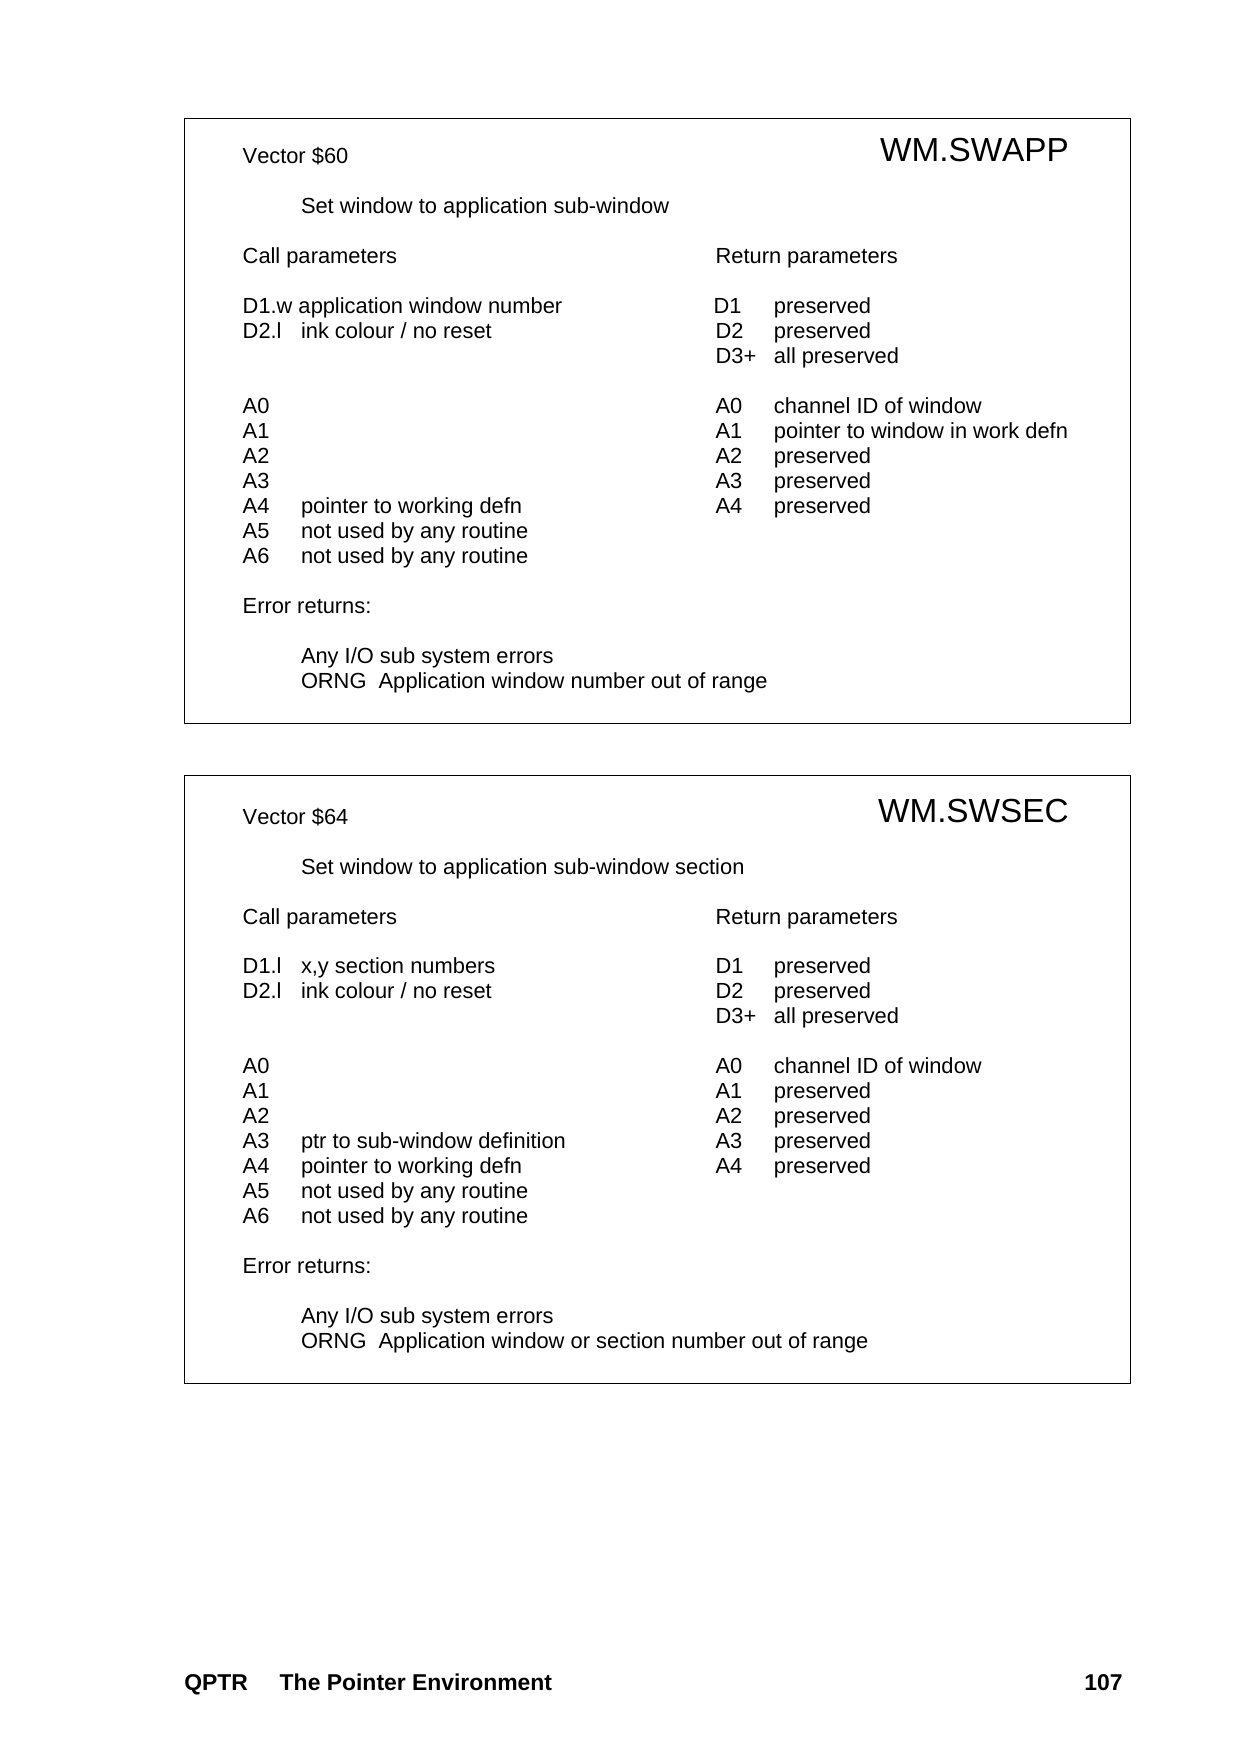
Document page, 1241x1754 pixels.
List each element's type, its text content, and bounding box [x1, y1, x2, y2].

table_cell [185, 904, 215, 929]
table_cell [185, 194, 215, 218]
table_cell channel ID of window [763, 394, 1094, 418]
table_cell A4 [215, 494, 292, 518]
table_cell [1095, 854, 1128, 879]
table_cell [693, 519, 763, 543]
table_cell [763, 1029, 1094, 1054]
table_cell [185, 1029, 215, 1054]
table_cell [1095, 194, 1128, 218]
table_cell [185, 569, 215, 593]
table_cell [185, 1079, 215, 1104]
table_cell ORNG Application window or section number out of range [293, 1329, 1094, 1354]
table_cell D2 [693, 319, 763, 343]
table_cell [763, 219, 1094, 243]
table_cell [693, 829, 763, 854]
table_cell [293, 469, 692, 493]
table_cell A6 [215, 544, 292, 568]
table_cell A3 [693, 469, 763, 493]
table_cell [763, 879, 1094, 904]
table_cell Any I/O sub system errors [293, 644, 692, 668]
table_cell [1095, 1079, 1128, 1104]
table_cell [1095, 1229, 1128, 1254]
table_cell [185, 1354, 215, 1383]
table_cell [763, 854, 1094, 879]
table_cell [1095, 1204, 1128, 1229]
table_cell D2.l [215, 979, 292, 1004]
table_cell [1095, 1304, 1128, 1329]
table_cell [215, 1229, 292, 1254]
table_cell Set window to application sub-window [293, 194, 692, 218]
table_cell [1095, 294, 1128, 318]
table_cell [293, 269, 692, 293]
table_cell [763, 1279, 1094, 1304]
table_cell [185, 269, 215, 293]
table_cell [1095, 144, 1128, 168]
table_cell [763, 619, 1094, 643]
table_cell [293, 1054, 692, 1079]
table_header WM.SWAPP [763, 119, 1094, 168]
table_cell [185, 694, 215, 722]
table_cell [293, 1079, 692, 1104]
table_cell A0 [693, 394, 763, 418]
table_cell A6 [215, 1204, 292, 1229]
table_cell [185, 544, 215, 568]
table_cell [693, 1304, 763, 1329]
table_cell [693, 694, 763, 722]
table_cell A5 [215, 1179, 292, 1204]
table_cell [1095, 829, 1128, 854]
table_cell A3 [693, 1129, 763, 1154]
table_cell [693, 219, 763, 243]
table_cell preserved [763, 954, 1094, 979]
table_cell [693, 1279, 763, 1304]
table_cell [185, 1179, 215, 1204]
table_header [185, 776, 215, 804]
table_cell A2 [215, 444, 292, 468]
table_cell preserved [763, 469, 1094, 493]
table_cell [693, 544, 763, 568]
table_cell [1095, 1054, 1128, 1079]
table_cell [1095, 369, 1128, 393]
table_cell [1095, 644, 1128, 668]
table_cell [1095, 619, 1128, 643]
table_cell Any I/O sub system errors [293, 1304, 692, 1329]
table_cell [763, 369, 1094, 393]
table_cell preserved [763, 319, 1094, 343]
table_cell D1.l [215, 954, 292, 979]
table_cell [215, 669, 292, 693]
table_cell [185, 929, 215, 954]
table_cell pointer to working defn [293, 494, 692, 518]
table_cell [693, 194, 763, 218]
table_cell [215, 219, 292, 243]
table_cell Call parameters [215, 244, 692, 268]
table_cell [763, 544, 1094, 568]
table_cell [185, 644, 215, 668]
table_cell [215, 694, 292, 722]
table_cell [185, 804, 215, 829]
table_cell [185, 1129, 215, 1154]
table_cell [1095, 1104, 1128, 1129]
table_cell [763, 829, 1094, 854]
table_cell [215, 1004, 292, 1029]
table_cell [215, 879, 292, 904]
table_cell [1095, 929, 1128, 954]
table_cell A4 [693, 1154, 763, 1179]
table_cell [1095, 219, 1128, 243]
table_cell [1095, 569, 1128, 593]
table_cell [1095, 594, 1128, 618]
table_cell x,y section numbers [293, 954, 692, 979]
table_cell [763, 1229, 1094, 1254]
table_cell [763, 1204, 1094, 1229]
table_cell [293, 569, 692, 593]
table_cell [185, 1104, 215, 1129]
table_cell [1095, 169, 1128, 193]
table_cell [293, 444, 692, 468]
table_cell [1095, 879, 1128, 904]
table_cell [1095, 804, 1128, 829]
table_cell [215, 929, 292, 954]
table_header [215, 776, 292, 804]
table_cell pointer to working defn [293, 1154, 692, 1179]
table_cell [215, 1279, 292, 1304]
table_cell [693, 804, 763, 829]
table_cell [763, 929, 1094, 954]
table_cell [215, 619, 292, 643]
table_cell Vector $60 [215, 144, 692, 168]
table_cell [185, 419, 215, 443]
table_cell A3 [215, 469, 292, 493]
table_cell [763, 644, 1094, 668]
table_cell [763, 1304, 1094, 1329]
table_cell [215, 1304, 292, 1329]
table_cell [1095, 344, 1128, 368]
table_cell [185, 594, 215, 618]
table_cell all preserved [763, 344, 1094, 368]
table_cell [185, 619, 215, 643]
table_cell preserved [763, 1104, 1094, 1129]
table_cell [185, 519, 215, 543]
table_cell [185, 1054, 215, 1079]
table_cell A0 [215, 1054, 292, 1079]
table_cell Error returns: [215, 594, 692, 618]
table_cell [215, 269, 292, 293]
table_cell [185, 669, 215, 693]
table_cell A5 [215, 519, 292, 543]
table_cell [185, 979, 215, 1004]
table_cell Return parameters [693, 904, 1094, 929]
table_cell [763, 1254, 1094, 1279]
table_cell [1095, 394, 1128, 418]
table_cell [693, 1229, 763, 1254]
table_cell D1 [693, 954, 763, 979]
table_cell [693, 929, 763, 954]
table_cell [1095, 694, 1128, 722]
table_cell [215, 854, 292, 879]
table_cell [763, 594, 1094, 618]
table_cell D3+ [693, 1004, 763, 1029]
table_cell [693, 269, 763, 293]
table_cell [215, 1354, 292, 1383]
table_cell [185, 469, 215, 493]
table_cell not used by any routine [293, 519, 692, 543]
table_cell [185, 1229, 215, 1254]
table_cell [1095, 669, 1128, 693]
table_header WM.SWSEC [763, 776, 1094, 829]
table_cell [185, 879, 215, 904]
table_cell [185, 1004, 215, 1029]
table_cell [693, 619, 763, 643]
table_cell A2 [693, 444, 763, 468]
table_cell ptr to sub-window definition [293, 1129, 692, 1154]
table_cell not used by any routine [293, 1179, 692, 1204]
table_cell [185, 169, 215, 193]
table_cell [215, 194, 292, 218]
table_cell [293, 419, 692, 443]
table_cell [293, 169, 692, 193]
table_cell [693, 1204, 763, 1229]
table_cell [1095, 1179, 1128, 1204]
table_cell [293, 829, 692, 854]
table_cell [763, 569, 1094, 593]
table_cell not used by any routine [293, 1204, 692, 1229]
table_cell [185, 394, 215, 418]
table_cell D1.w application window number [215, 294, 692, 318]
table_cell [293, 929, 692, 954]
table_cell all preserved [763, 1004, 1094, 1029]
table_cell [215, 1029, 292, 1054]
table_cell Vector $64 [215, 804, 692, 829]
table_cell [215, 644, 292, 668]
table_cell [293, 219, 692, 243]
table_cell [693, 569, 763, 593]
table_cell [1095, 494, 1128, 518]
table_cell A1 [215, 419, 292, 443]
table_cell pointer to window in work defn [763, 419, 1094, 443]
table_cell [693, 594, 763, 618]
table_cell [1095, 1329, 1128, 1354]
table_cell [1095, 904, 1128, 929]
table_cell [185, 344, 215, 368]
table_cell [293, 1004, 692, 1029]
table_cell [693, 879, 763, 904]
table_cell [215, 369, 292, 393]
table_cell [293, 619, 692, 643]
table_cell [215, 1329, 292, 1354]
table_cell [215, 169, 292, 193]
table_cell [185, 369, 215, 393]
table_cell [185, 244, 215, 268]
table_cell [763, 194, 1094, 218]
table_cell [215, 569, 292, 593]
table_header [215, 119, 292, 143]
table_cell preserved [763, 1129, 1094, 1154]
table_cell [693, 1179, 763, 1204]
table_cell [1095, 1004, 1128, 1029]
table_cell [293, 1279, 692, 1304]
table_cell D2.l [215, 319, 292, 343]
table_cell [1095, 419, 1128, 443]
table_cell [185, 1304, 215, 1329]
table_cell channel ID of window [763, 1054, 1094, 1079]
table_cell [293, 344, 692, 368]
table_cell [293, 1104, 692, 1129]
table_cell preserved [763, 444, 1094, 468]
table_cell A0 [693, 1054, 763, 1079]
table_header [185, 119, 215, 143]
table_cell [763, 269, 1094, 293]
table_cell [185, 144, 215, 168]
table_cell [693, 1029, 763, 1054]
table_header [693, 776, 763, 804]
table_cell [1095, 1254, 1128, 1279]
table_cell [185, 1329, 215, 1354]
table_cell [763, 694, 1094, 722]
table_cell preserved [763, 1079, 1094, 1104]
table_cell [763, 1179, 1094, 1204]
table_cell [293, 1029, 692, 1054]
table_cell [1095, 244, 1128, 268]
table_cell [1095, 1129, 1128, 1154]
table_cell [185, 444, 215, 468]
table_cell [185, 854, 215, 879]
table_cell A4 [693, 494, 763, 518]
table_cell [693, 144, 763, 168]
table_cell [215, 344, 292, 368]
table_cell [1095, 979, 1128, 1004]
table_cell [693, 369, 763, 393]
table_cell D2 [693, 979, 763, 1004]
table_cell [693, 1254, 763, 1279]
table_cell [1095, 269, 1128, 293]
table_cell preserved [763, 294, 1094, 318]
table_cell [185, 829, 215, 854]
table_cell ink colour / no reset [293, 319, 692, 343]
table_header [1095, 776, 1128, 804]
table_cell Return parameters [693, 244, 1094, 268]
table_cell D1 [693, 294, 763, 318]
table_cell [215, 829, 292, 854]
table_header [693, 119, 763, 143]
table_cell [1095, 469, 1128, 493]
table_cell A0 [215, 394, 292, 418]
table_cell A2 [693, 1104, 763, 1129]
table_cell A1 [215, 1079, 292, 1104]
table_cell [185, 954, 215, 979]
table_cell Call parameters [215, 904, 692, 929]
table_cell [1095, 1029, 1128, 1054]
table_cell [693, 169, 763, 193]
table_cell A2 [215, 1104, 292, 1129]
table_cell [293, 879, 692, 904]
table_cell [1095, 1279, 1128, 1304]
table_cell A4 [215, 1154, 292, 1179]
table_cell [693, 1354, 763, 1383]
table_cell [293, 369, 692, 393]
table_cell [1095, 1154, 1128, 1179]
table_cell A1 [693, 419, 763, 443]
table_cell preserved [763, 1154, 1094, 1179]
table_cell [185, 1279, 215, 1304]
table_cell [185, 494, 215, 518]
table_cell [293, 1229, 692, 1254]
table_cell Set window to application sub-window section [293, 854, 763, 879]
table_cell preserved [763, 494, 1094, 518]
table_cell [1095, 444, 1128, 468]
table_cell [185, 1254, 215, 1279]
table_cell [293, 1354, 692, 1383]
table_cell [185, 1204, 215, 1229]
table_cell [763, 1354, 1094, 1383]
table_cell [763, 169, 1094, 193]
table_cell [293, 694, 692, 722]
table_cell ink colour / no reset [293, 979, 692, 1004]
table_cell A1 [693, 1079, 763, 1104]
table_cell [1095, 544, 1128, 568]
table_cell [763, 519, 1094, 543]
table_cell Error returns: [215, 1254, 692, 1279]
table_header [293, 119, 692, 143]
table_cell [185, 294, 215, 318]
table_header [1095, 119, 1128, 143]
table_cell [1095, 319, 1128, 343]
table_header [293, 776, 692, 804]
table_cell [1095, 954, 1128, 979]
table_cell [1095, 1354, 1128, 1383]
table_cell [185, 219, 215, 243]
table_cell D3+ [693, 344, 763, 368]
table_cell [693, 644, 763, 668]
table_cell [293, 394, 692, 418]
table_cell preserved [763, 979, 1094, 1004]
table_cell [1095, 519, 1128, 543]
table_cell [185, 1154, 215, 1179]
table_cell ORNG Application window number out of range [293, 669, 1094, 693]
table_cell A3 [215, 1129, 292, 1154]
table_cell not used by any routine [293, 544, 692, 568]
table_cell [185, 319, 215, 343]
